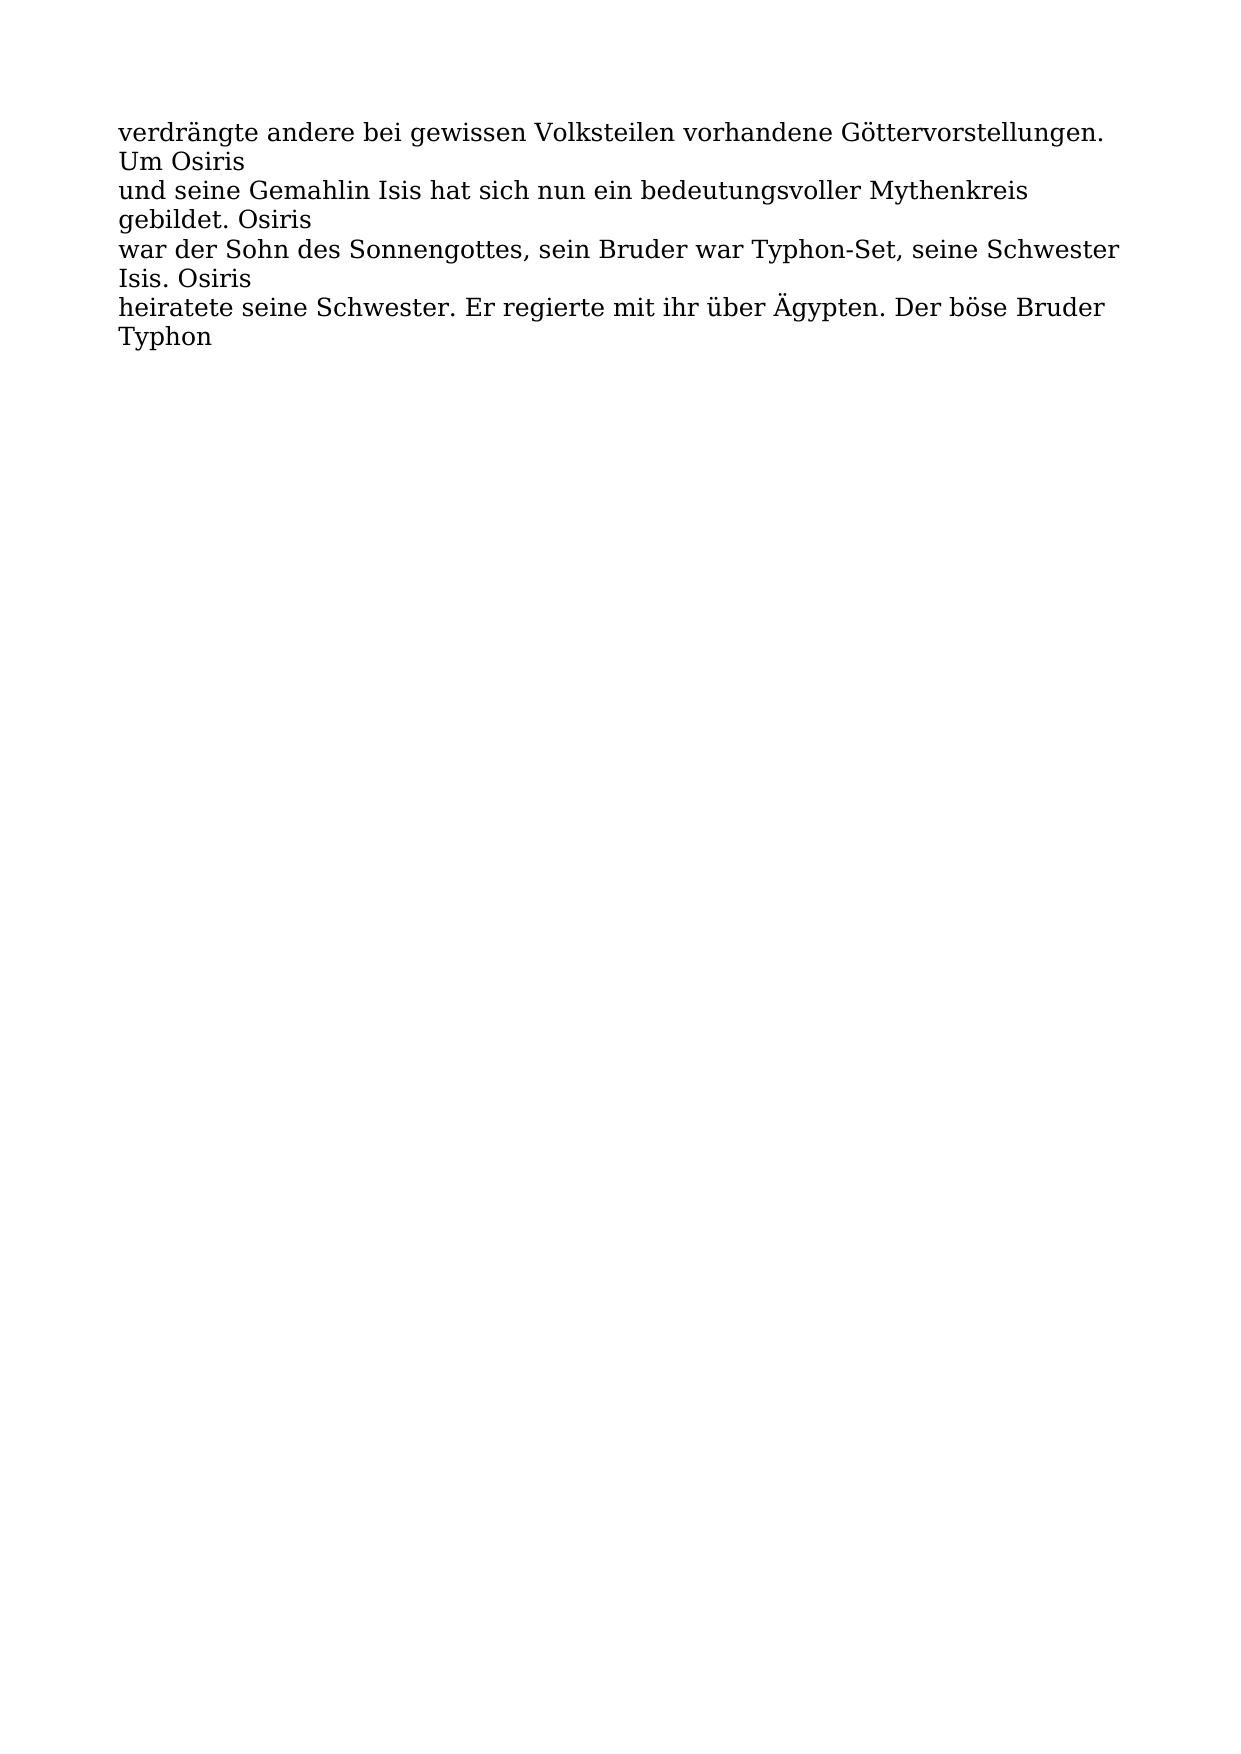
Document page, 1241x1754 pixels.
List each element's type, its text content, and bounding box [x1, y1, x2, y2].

text war der Sohn des Sonnengottes, sein Bruder war Typhon-Set, seine Schwester Isis. Osiris [118, 235, 1122, 293]
text heiratete seine Schwester. Er regierte mit ihr über Ägypten. Der böse Bruder Typhon [118, 293, 1122, 351]
text verdrängte andere bei gewissen Volksteilen vorhandene Göttervorstellungen. Um Osiris [118, 118, 1122, 176]
text und seine Gemahlin Isis hat sich nun ein bedeutungsvoller Mythenkreis gebildet. Osiris [118, 176, 1122, 235]
